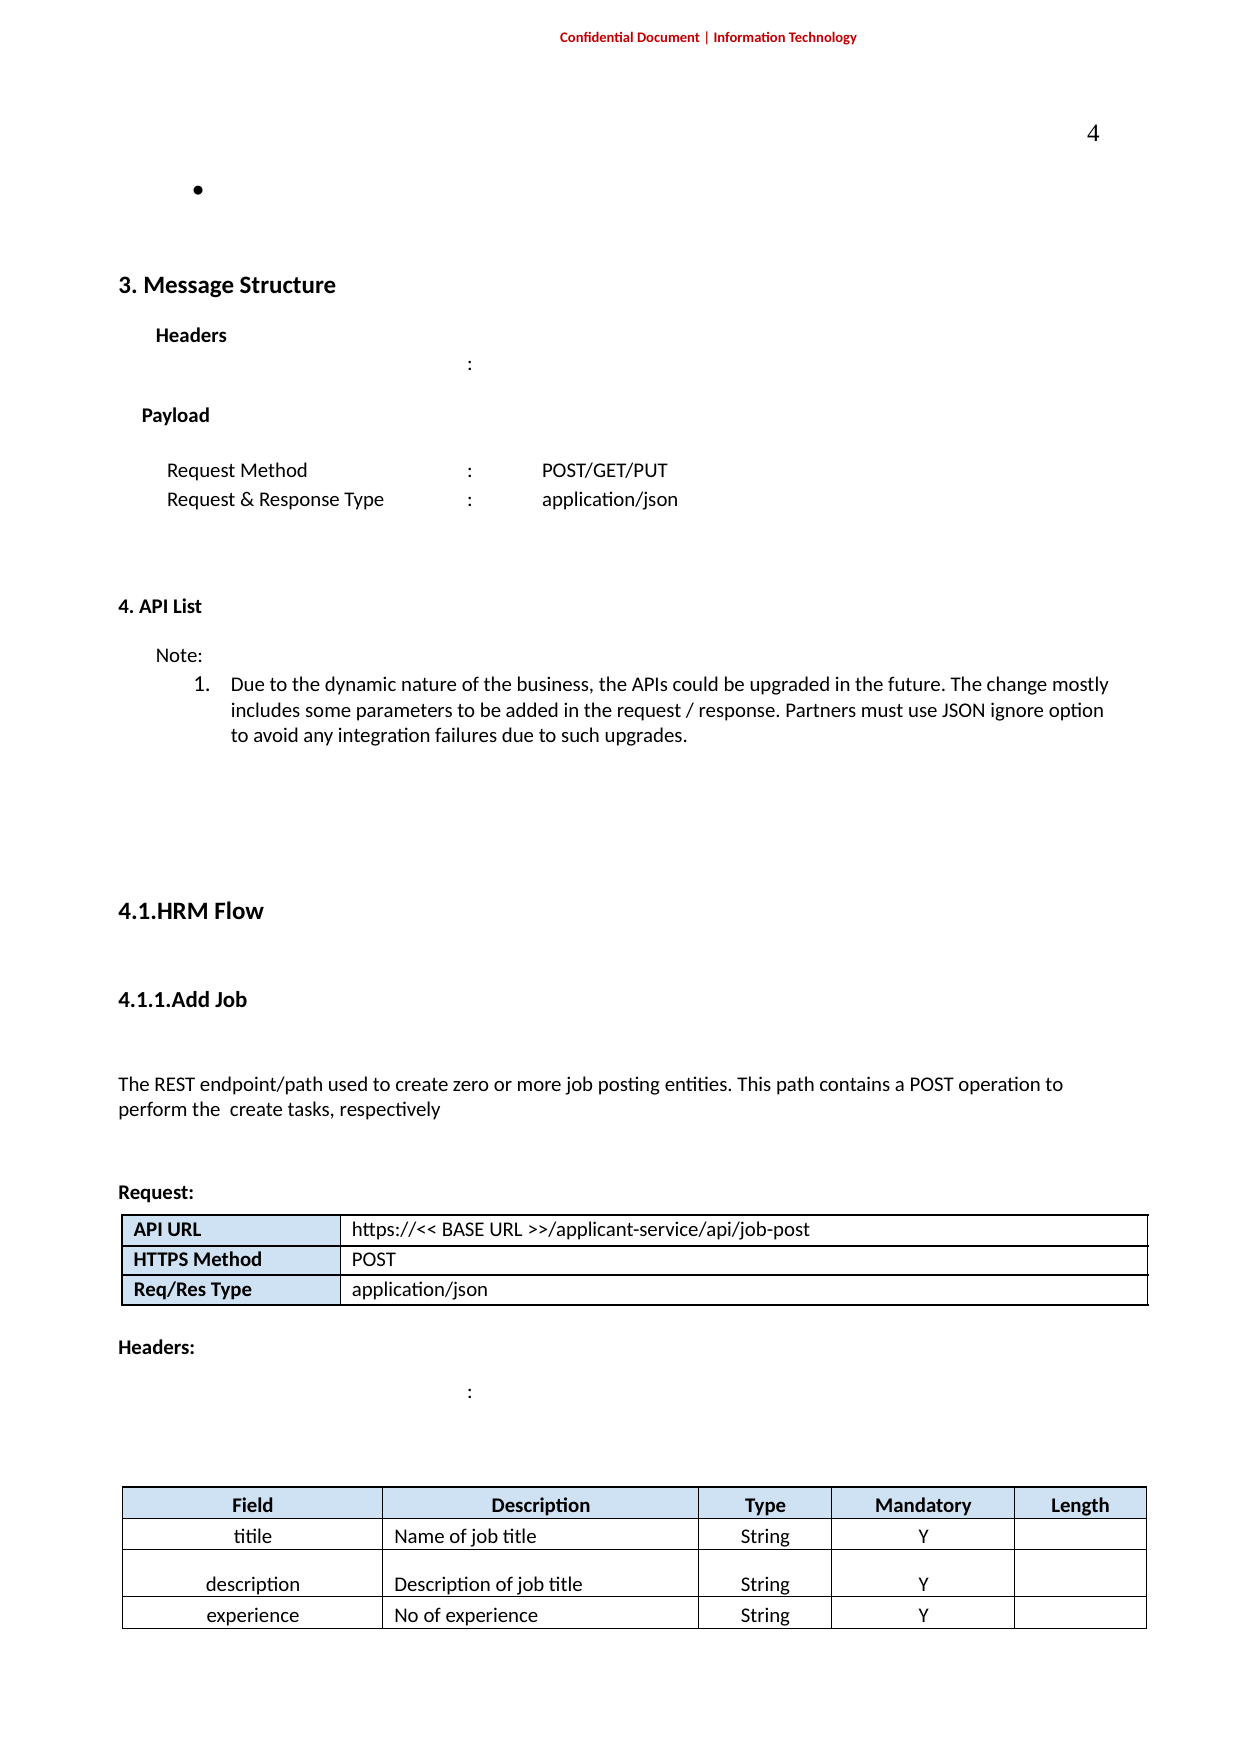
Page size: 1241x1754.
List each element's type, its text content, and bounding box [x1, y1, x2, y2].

table_cell Y [832, 1550, 1014, 1596]
table_header Request Method [156, 457, 456, 487]
list Due to the dynamic nature of the business, the APIs could be upgraded in the future. The change mostly includes some parameters to be added in the request / response. Partners must use JSON ignore option to avoid any integration failures due to such upgrades. [193, 669, 1122, 748]
table_cell [1015, 1519, 1146, 1549]
table_header [531, 350, 1131, 377]
text Request: [118, 1179, 1122, 1204]
table_cell Y [832, 1519, 1014, 1549]
table_cell String [699, 1519, 831, 1549]
subtitle 4. API List [118, 594, 1122, 619]
table_header [156, 350, 456, 377]
table_cell Req/Res Type [123, 1276, 340, 1304]
table_header [531, 1378, 1131, 1406]
table_cell [1015, 1550, 1146, 1596]
table_cell application/json [531, 487, 1131, 569]
table_cell Name of job title [383, 1519, 698, 1549]
table_header POST/GET/PUT [531, 457, 1131, 487]
table_cell String [699, 1597, 831, 1627]
table_cell titile [123, 1519, 382, 1549]
text Headers [156, 322, 1122, 348]
table_cell HTTPS Method [123, 1247, 340, 1274]
text Note: [156, 642, 1122, 667]
table_header : [456, 1378, 531, 1406]
table_header : [456, 457, 531, 487]
table_cell experience [123, 1597, 382, 1627]
table_header [156, 1378, 456, 1406]
table_cell description [123, 1550, 382, 1596]
table_header Field [123, 1488, 382, 1518]
table_cell No of experience [383, 1597, 698, 1627]
table_cell Request & Response Type [156, 487, 456, 569]
table_cell application/json [341, 1276, 1147, 1304]
table_cell POST [341, 1247, 1147, 1274]
table_header https://<< BASE URL >>/applicant-service/api/job-post [341, 1216, 1147, 1245]
table_cell : [456, 487, 531, 569]
table_header API URL [123, 1216, 340, 1245]
subtitle 4.1.HRM Flow [118, 895, 1122, 926]
subtitle 4.1.1.Add Job [118, 985, 1122, 1013]
table_cell String [699, 1550, 831, 1596]
table_cell Y [832, 1597, 1014, 1627]
table_cell [1015, 1597, 1146, 1627]
table_header : [456, 350, 531, 377]
table_header Mandatory [832, 1488, 1014, 1518]
subtitle 3. Message Structure [118, 269, 1122, 300]
text Payload [118, 402, 1122, 428]
subtitle The REST endpoint/path used to create zero or more job posting entities. This path contains a POST operation to perform the create tasks, respectively [118, 1071, 1122, 1122]
table_header Type [699, 1488, 831, 1518]
table_header Length [1015, 1488, 1146, 1518]
text Headers: [118, 1305, 1122, 1360]
table_cell Description of job title [383, 1550, 698, 1596]
table_header Description [383, 1488, 698, 1518]
